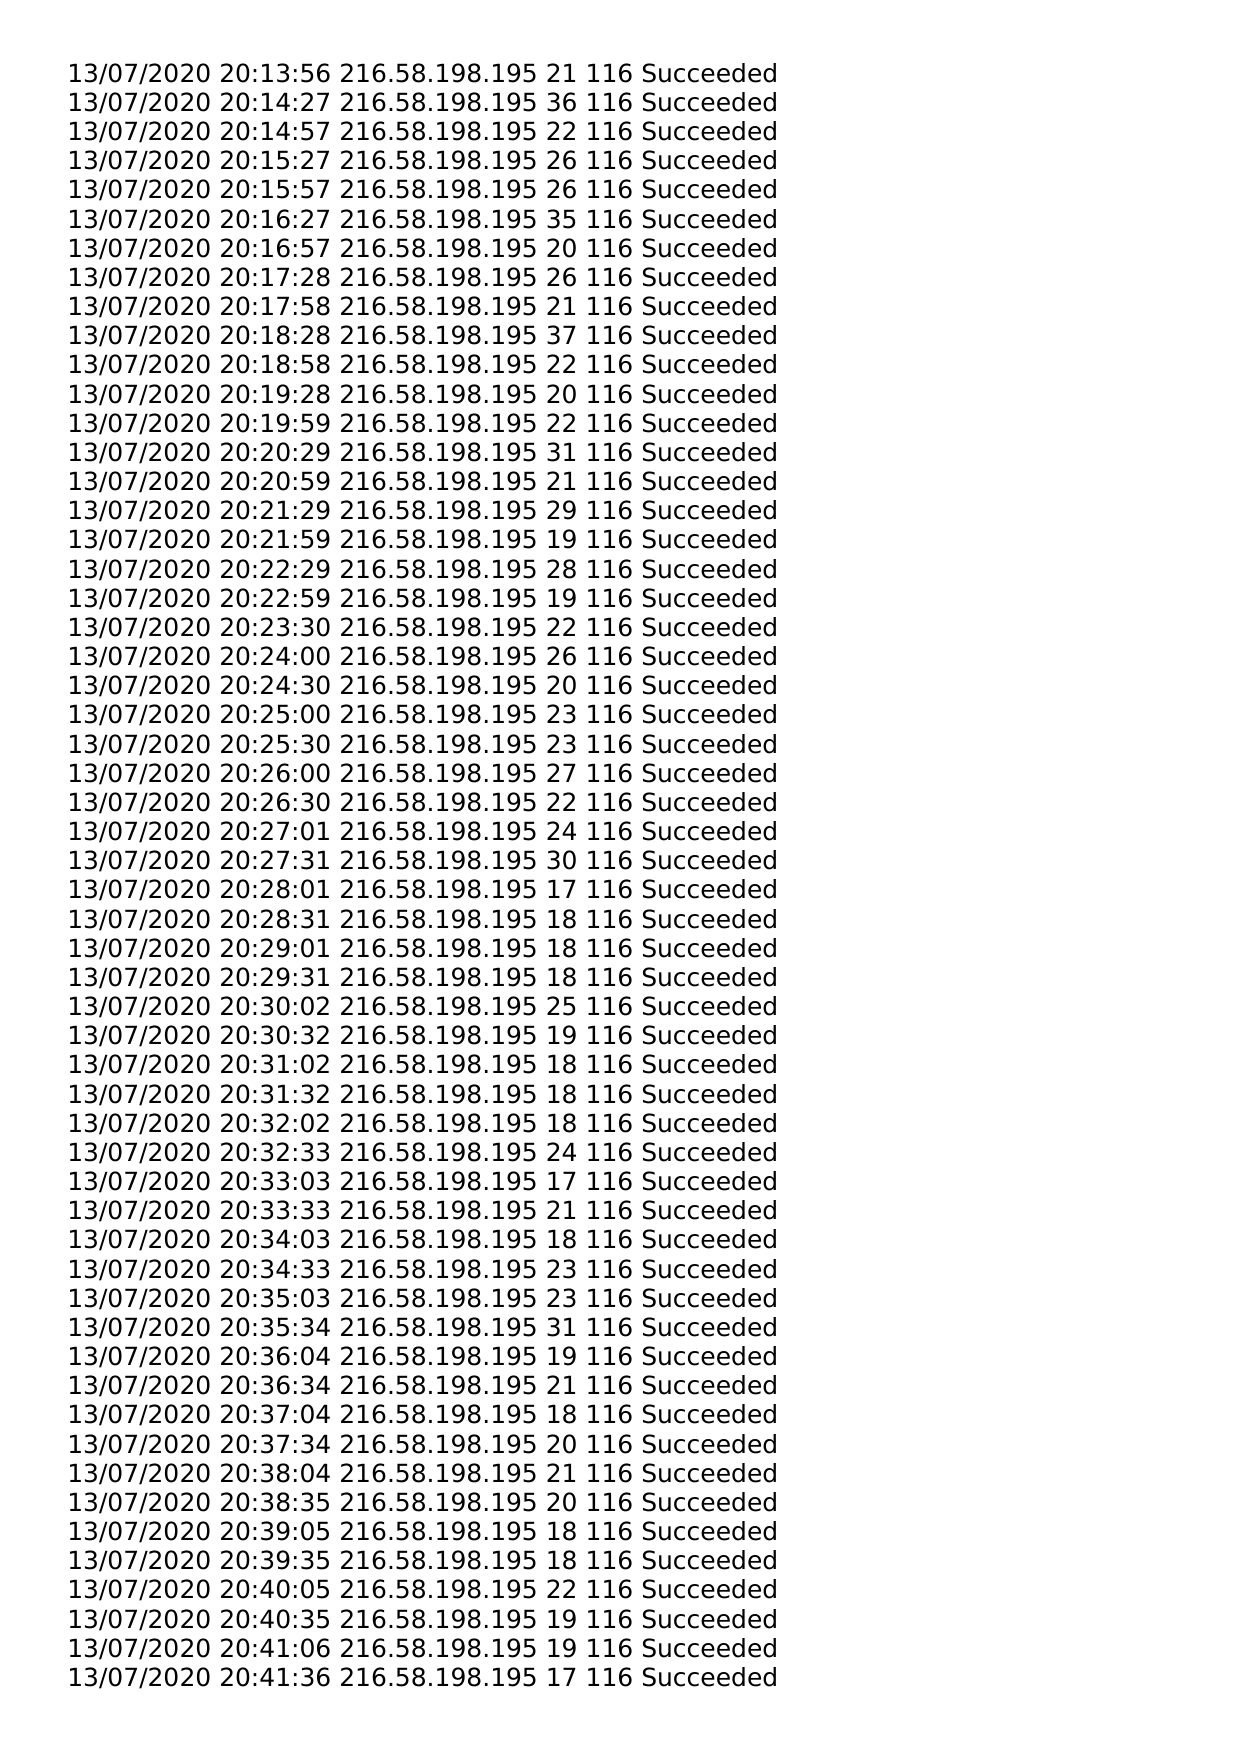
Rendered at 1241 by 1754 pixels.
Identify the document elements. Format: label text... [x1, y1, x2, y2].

text 13/07/2020 20:13:56 216.58.198.195 21 116 Succeeded 13/07/2020 20:14:27 216.58.198.195 36 116 Succeeded 13/07/2020 20:14:57 216.58.198.195 22 116 Succeeded 13/07/2020 20:15:27 216.58.198.195 26 116 Succeeded 13/07/2020 20:15:57 216.58.198.195 26 116 Succeeded 13/07/2020 20:16:27 216.58.198.195 35 116 Succeeded 13/07/2020 20:16:57 216.58.198.195 20 116 Succeeded 13/07/2020 20:17:28 216.58.198.195 26 116 Succeeded 13/07/2020 20:17:58 216.58.198.195 21 116 Succeeded 13/07/2020 20:18:28 216.58.198.195 37 116 Succeeded 13/07/2020 20:18:58 216.58.198.195 22 116 Succeeded 13/07/2020 20:19:28 216.58.198.195 20 116 Succeeded 13/07/2020 20:19:59 216.58.198.195 22 116 Succeeded 13/07/2020 20:20:29 216.58.198.195 31 116 Succeeded 13/07/2020 20:20:59 216.58.198.195 21 116 Succeeded 13/07/2020 20:21:29 216.58.198.195 29 116 Succeeded 13/07/2020 20:21:59 216.58.198.195 19 116 Succeeded 13/07/2020 20:22:29 216.58.198.195 28 116 Succeeded 13/07/2020 20:22:59 216.58.198.195 19 116 Succeeded 13/07/2020 20:23:30 216.58.198.195 22 116 Succeeded 13/07/2020 20:24:00 216.58.198.195 26 116 Succeeded 13/07/2020 20:24:30 216.58.198.195 20 116 Succeeded 13/07/2020 20:25:00 216.58.198.195 23 116 Succeeded 13/07/2020 20:25:30 216.58.198.195 23 116 Succeeded 13/07/2020 20:26:00 216.58.198.195 27 116 Succeeded 13/07/2020 20:26:30 216.58.198.195 22 116 Succeeded 13/07/2020 20:27:01 216.58.198.195 24 116 Succeeded 13/07/2020 20:27:31 216.58.198.195 30 116 Succeeded 13/07/2020 20:28:01 216.58.198.195 17 116 Succeeded 13/07/2020 20:28:31 216.58.198.195 18 116 Succeeded 13/07/2020 20:29:01 216.58.198.195 18 116 Succeeded 13/07/2020 20:29:31 216.58.198.195 18 116 Succeeded 13/07/2020 20:30:02 216.58.198.195 25 116 Succeeded 13/07/2020 20:30:32 216.58.198.195 19 116 Succeeded 13/07/2020 20:31:02 216.58.198.195 18 116 Succeeded 13/07/2020 20:31:32 216.58.198.195 18 116 Succeeded 13/07/2020 20:32:02 216.58.198.195 18 116 Succeeded 13/07/2020 20:32:33 216.58.198.195 24 116 Succeeded 13/07/2020 20:33:03 216.58.198.195 17 116 Succeeded 13/07/2020 20:33:33 216.58.198.195 21 116 Succeeded 13/07/2020 20:34:03 216.58.198.195 18 116 Succeeded 13/07/2020 20:34:33 216.58.198.195 23 116 Succeeded 13/07/2020 20:35:03 216.58.198.195 23 116 Succeeded 13/07/2020 20:35:34 216.58.198.195 31 116 Succeeded 13/07/2020 20:36:04 216.58.198.195 19 116 Succeeded 13/07/2020 20:36:34 216.58.198.195 21 116 Succeeded 13/07/2020 20:37:04 216.58.198.195 18 116 Succeeded 13/07/2020 20:37:34 216.58.198.195 20 116 Succeeded 13/07/2020 20:38:04 216.58.198.195 21 116 Succeeded 13/07/2020 20:38:35 216.58.198.195 20 116 Succeeded 13/07/2020 20:39:05 216.58.198.195 18 116 Succeeded 13/07/2020 20:39:35 216.58.198.195 18 116 Succeeded 13/07/2020 20:40:05 216.58.198.195 22 116 Succeeded 13/07/2020 20:40:35 216.58.198.195 19 116 Succeeded 13/07/2020 20:41:06 216.58.198.195 19 116 Succeeded 13/07/2020 20:41:36 216.58.198.195 17 116 Succeeded [59, 59, 1181, 1692]
